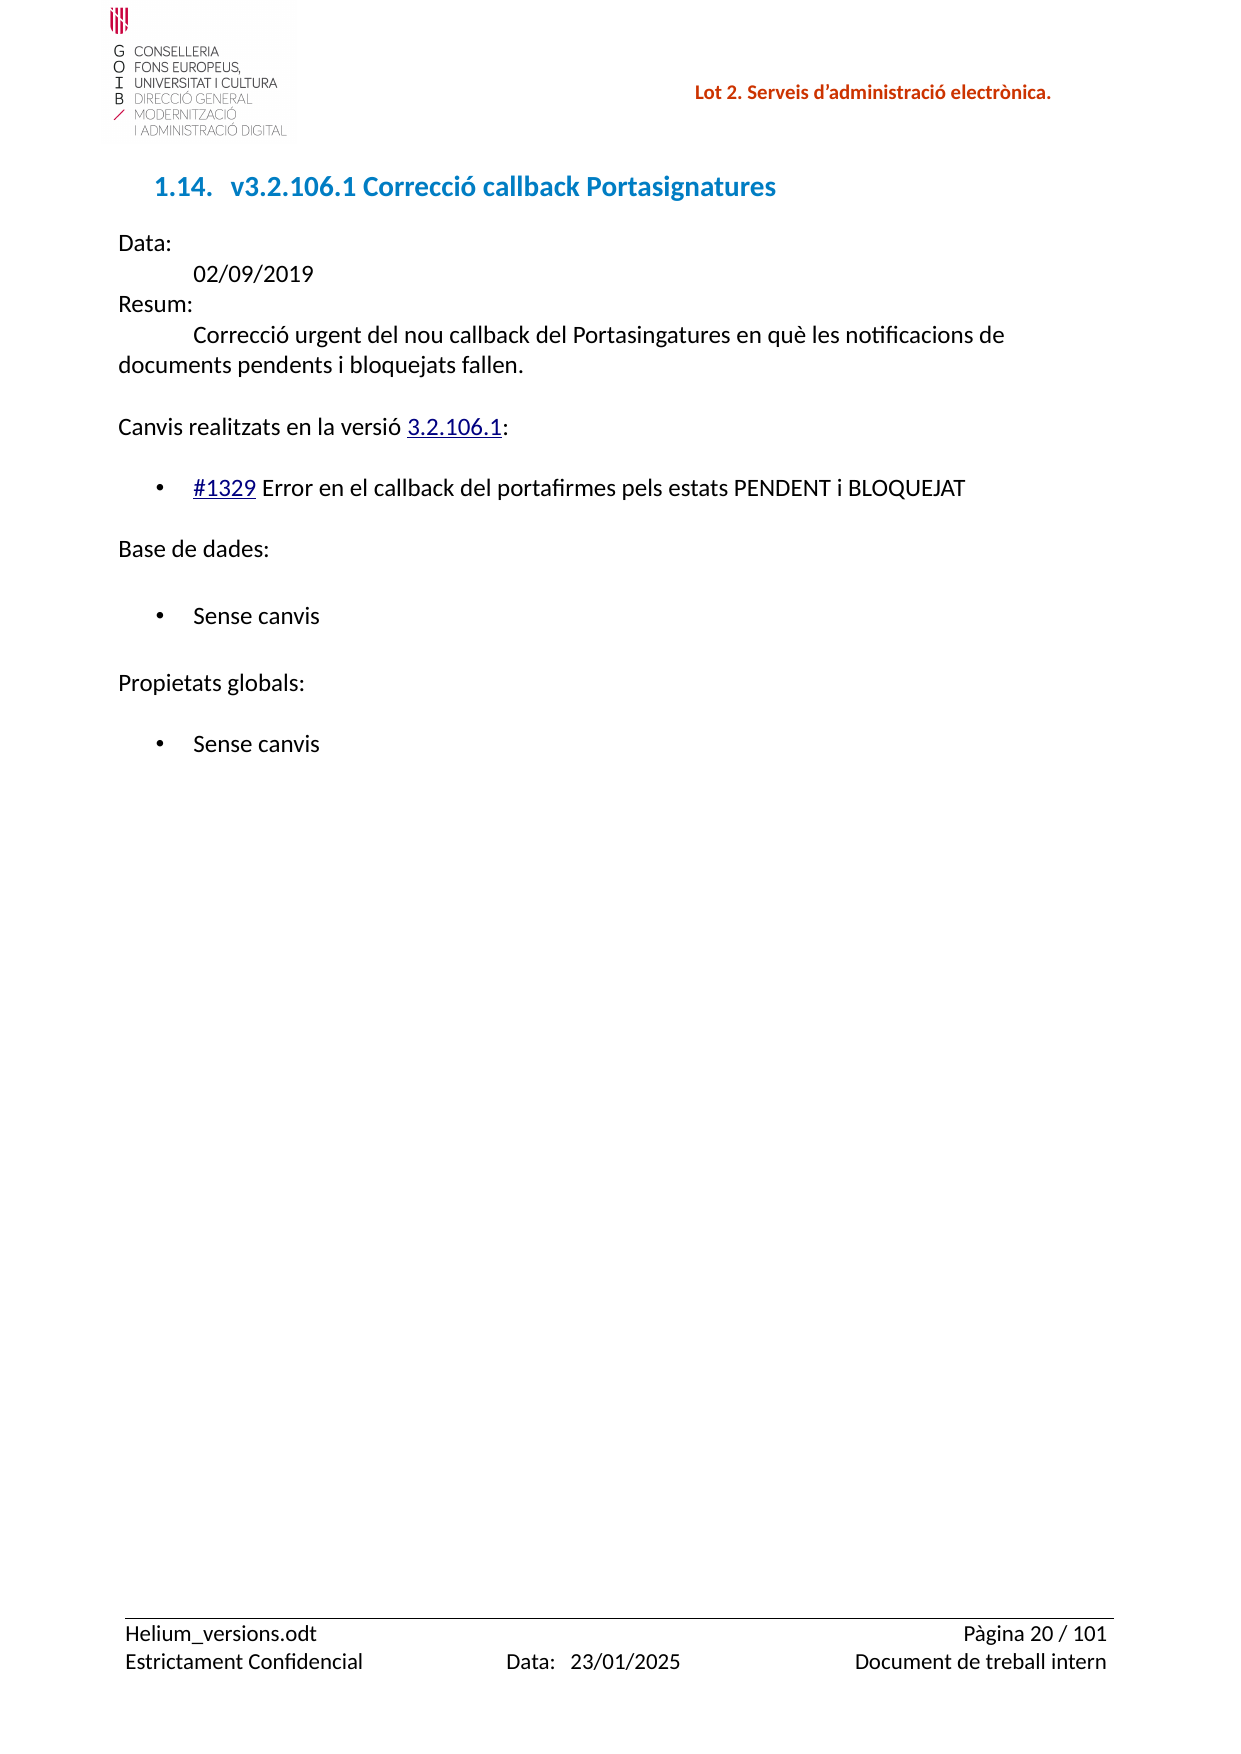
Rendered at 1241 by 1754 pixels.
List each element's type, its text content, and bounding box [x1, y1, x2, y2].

text Correcció urgent del nou callback del Portasingatures en què les notificacions de documents pendents i bloquejats fallen. [118, 319, 1122, 380]
subtitle v3.2.106.1 Correcció callback Portasignatures [153, 168, 1122, 204]
text Data: [118, 228, 1122, 258]
text 02/09/2019 [118, 258, 1122, 289]
list Sense canvis [156, 728, 1122, 758]
text Canvis realitzats en la versió 3.2.106.1: [118, 411, 1122, 441]
text Base de dades: [118, 533, 1122, 563]
text Resum: [118, 289, 1122, 319]
list Sense canvis [156, 600, 1122, 630]
picture [100, 0, 297, 144]
list #1329 Error en el callback del portafirmes pels estats PENDENT i BLOQUEJAT [156, 472, 1122, 502]
text Propietats globals: [118, 667, 1122, 697]
